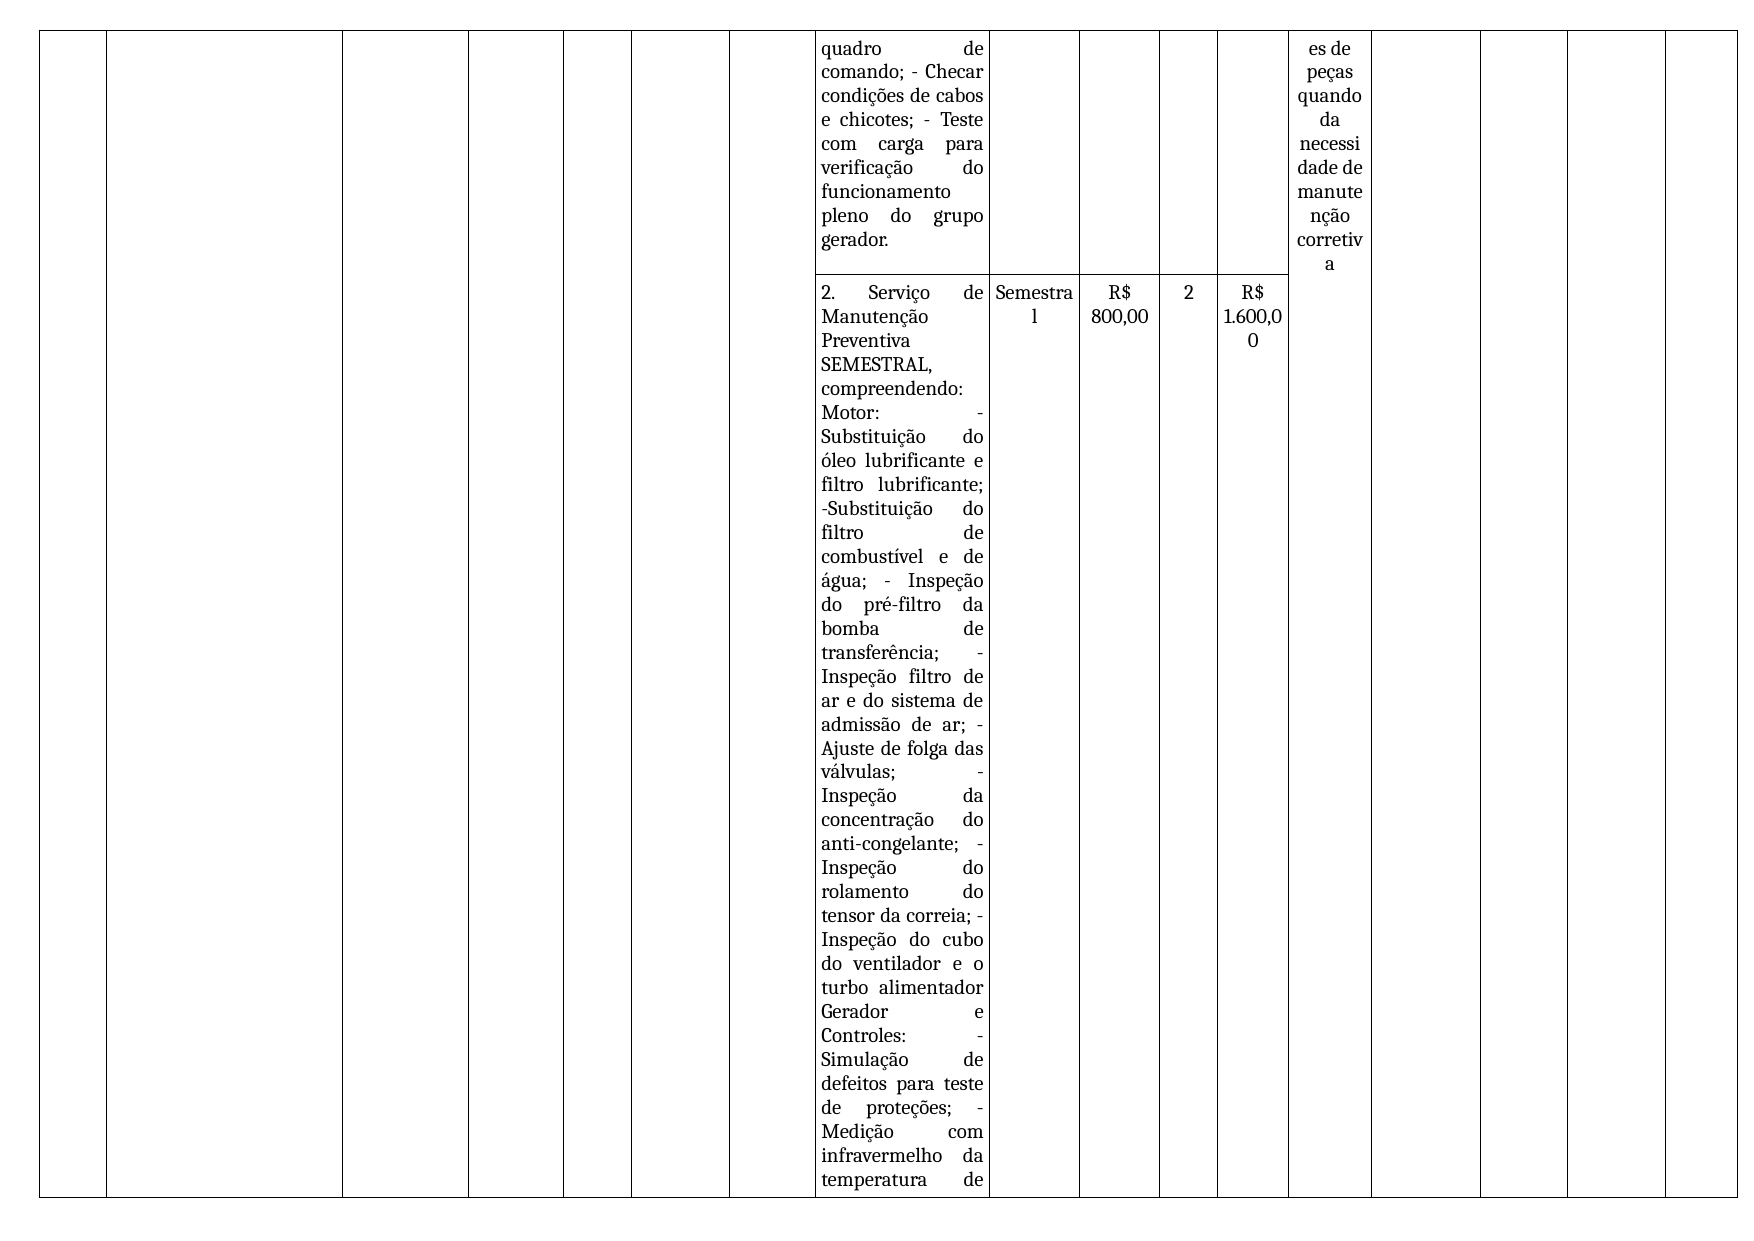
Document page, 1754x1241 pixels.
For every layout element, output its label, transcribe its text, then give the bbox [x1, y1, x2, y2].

table_cell [1218, 31, 1288, 274]
table_cell [1568, 31, 1665, 1197]
table_cell quadro de comando; - Checar condições de cabos e chicotes; - Teste com carga para verificação do funcionamento pleno do grupo gerador. [816, 31, 989, 274]
table_cell R$ 800,00 [1080, 275, 1159, 1197]
table_cell [990, 31, 1079, 274]
table_cell [1080, 31, 1159, 274]
table_cell [632, 31, 729, 1197]
table_cell 2 [1160, 275, 1217, 1197]
table_cell [1666, 31, 1737, 1197]
table_cell [343, 31, 468, 1197]
table_cell [730, 31, 815, 1197]
table_cell [1481, 31, 1567, 1197]
table_cell [469, 31, 563, 1197]
table_cell [1372, 31, 1480, 1197]
table_cell [107, 31, 342, 1197]
table_cell es de peças quando da necessidade de manutenção corretiva [1289, 31, 1371, 1197]
table_cell [564, 31, 631, 1197]
table_cell [1160, 31, 1217, 274]
table_cell Semestral [990, 275, 1079, 1197]
table_cell 2. Serviço de Manutenção Preventiva SEMESTRAL, compreendendo: Motor: - Substituição do óleo lubrificante e filtro lubrificante; -Substituição do filtro de combustível e de água; - Inspeção do pré-filtro da bomba de transferência; - Inspeção filtro de ar e do sistema de admissão de ar; - Ajuste de folga das válvulas; - Inspeção da concentração do anti-congelante; - Inspeção do rolamento do tensor da correia; - Inspeção do cubo do ventilador e o turbo alimentador Gerador e Controles: - Simulação de defeitos para teste de proteções; - Medição com infravermelho da temperatura de [816, 275, 989, 1197]
table_cell R$ 1.600,00 [1218, 275, 1288, 1197]
table_cell [40, 31, 106, 1197]
